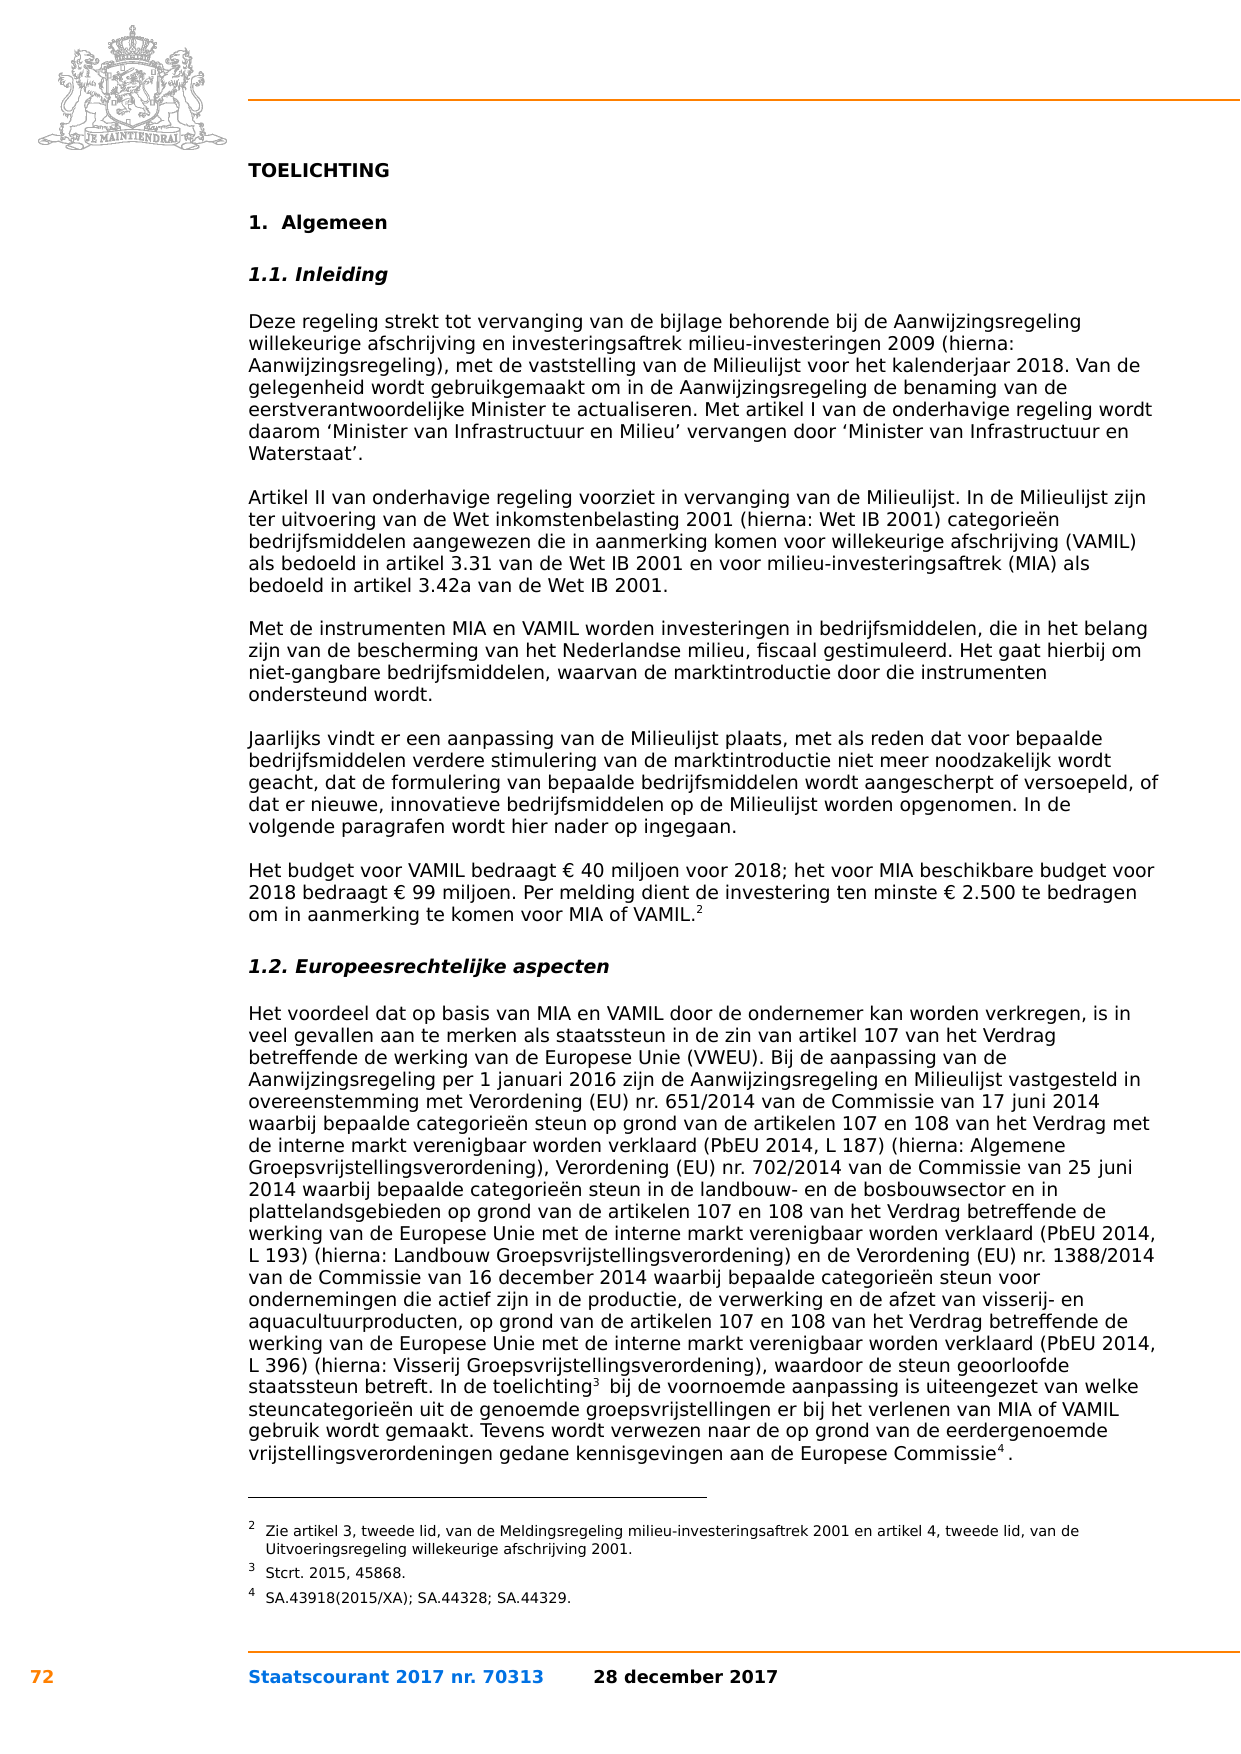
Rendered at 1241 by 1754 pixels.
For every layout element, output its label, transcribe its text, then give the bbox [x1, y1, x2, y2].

text Het voordeel dat op basis van MIA en VAMIL door de ondernemer kan worden verkregen, is in veel gevallen aan te merken als staatssteun in de zin van artikel 107 van het Verdrag betreffende de werking van de Europese Unie (VWEU). Bij de aanpassing van de Aanwijzingsregeling per 1 januari 2016 zijn de Aanwijzingsregeling en Milieulijst vastgesteld in overeenstemming met Verordening (EU) nr. 651/2014 van de Commissie van 17 juni 2014 waarbij bepaalde categorieën steun op grond van de artikelen 107 en 108 van het Verdrag met de interne markt verenigbaar worden verklaard (PbEU 2014, L 187) (hierna: Algemene Groepsvrijstellingsverordening), Verordening (EU) nr. 702/2014 van de Commissie van 25 juni 2014 waarbij bepaalde categorieën steun in de landbouw- en de bosbouwsector en in plattelandsgebieden op grond van de artikelen 107 en 108 van het Verdrag betreffende de werking van de Europese Unie met de interne markt verenigbaar worden verklaard (PbEU 2014, L 193) (hierna: Landbouw Groepsvrijstellingsverordening) en de Verordening (EU) nr. 1388/2014 van de Commissie van 16 december 2014 waarbij bepaalde categorieën steun voor ondernemingen die actief zijn in de productie, de verwerking en de afzet van visserij- en aquacultuurproducten, op grond van de artikelen 107 en 108 van het Verdrag betreffende de werking van de Europese Unie met de interne markt verenigbaar worden verklaard (PbEU 2014, L 396) (hierna: Visserij Groepsvrijstellingsverordening), waardoor de steun geoorloofde staatssteun betreft. In de toelichting bij de voornoemde aanpassing is uiteengezet van welke steuncategorieën uit de genoemde groepsvrijstellingen er bij het verlenen van MIA of VAMIL gebruik wordt gemaakt. Tevens wordt verwezen naar de op grond van de eerdergenoemde vrijstellingsverordeningen gedane kennisgevingen aan de Europese Commissie. [248, 1003, 1163, 1464]
text Jaarlijks vindt er een aanpassing van de Milieulijst plaats, met als reden dat voor bepaalde bedrijfsmiddelen verdere stimulering van de marktintroductie niet meer noodzakelijk wordt geacht, dat de formulering van bepaalde bedrijfsmiddelen wordt aangescherpt of versoepeld, of dat er nieuwe, innovatieve bedrijfsmiddelen op de Milieulijst worden opgenomen. In de volgende paragrafen wordt hier nader op ingegaan. [248, 728, 1163, 838]
subtitle TOELICHTING [248, 160, 1163, 182]
subtitle 1.1. Inleiding [248, 264, 1163, 286]
text SA.43918(2015/XA); SA.44328; SA.44329. [248, 1586, 1163, 1608]
subtitle 1.2. Europeesrechtelijke aspecten [248, 956, 1163, 978]
text Stcrt. 2015, 45868. [248, 1561, 1163, 1583]
text Met de instrumenten MIA en VAMIL worden investeringen in bedrijfsmiddelen, die in het belang zijn van de bescherming van het Nederlandse milieu, fiscaal gestimuleerd. Het gaat hierbij om niet-gangbare bedrijfsmiddelen, waarvan de marktintroductie door die instrumenten ondersteund wordt. [248, 618, 1163, 706]
picture [38, 25, 227, 150]
text Deze regeling strekt tot vervanging van de bijlage behorende bij de Aanwijzingsregeling willekeurige afschrijving en investeringsaftrek milieu-investeringen 2009 (hierna: Aanwijzingsregeling), met de vaststelling van de Milieulijst voor het kalenderjaar 2018. Van de gelegenheid wordt gebruikgemaakt om in de Aanwijzingsregeling de benaming van de eerstverantwoordelijke Minister te actualiseren. Met artikel I van de onderhavige regeling wordt daarom ‘Minister van Infrastructuur en Milieu’ vervangen door ‘Minister van Infrastructuur en Waterstaat’. [248, 311, 1163, 465]
subtitle 1. Algemeen [248, 212, 1163, 234]
text Het budget voor VAMIL bedraagt € 40 miljoen voor 2018; het voor MIA beschikbare budget voor 2018 bedraagt € 99 miljoen. Per melding dient de investering ten minste € 2.500 te bedragen om in aanmerking te komen voor MIA of VAMIL. [248, 860, 1163, 926]
text Zie artikel 3, tweede lid, van de Meldingsregeling milieu-investeringsaftrek 2001 en artikel 4, tweede lid, van de Uitvoeringsregeling willekeurige afschrijving 2001. [248, 1519, 1163, 1558]
text Artikel II van onderhavige regeling voorziet in vervanging van de Milieulijst. In de Milieulijst zijn ter uitvoering van de Wet inkomstenbelasting 2001 (hierna: Wet IB 2001) categorieën bedrijfsmiddelen aangewezen die in aanmerking komen voor willekeurige afschrijving (VAMIL) als bedoeld in artikel 3.31 van de Wet IB 2001 en voor milieu-investeringsaftrek (MIA) als bedoeld in artikel 3.42a van de Wet IB 2001. [248, 487, 1163, 596]
